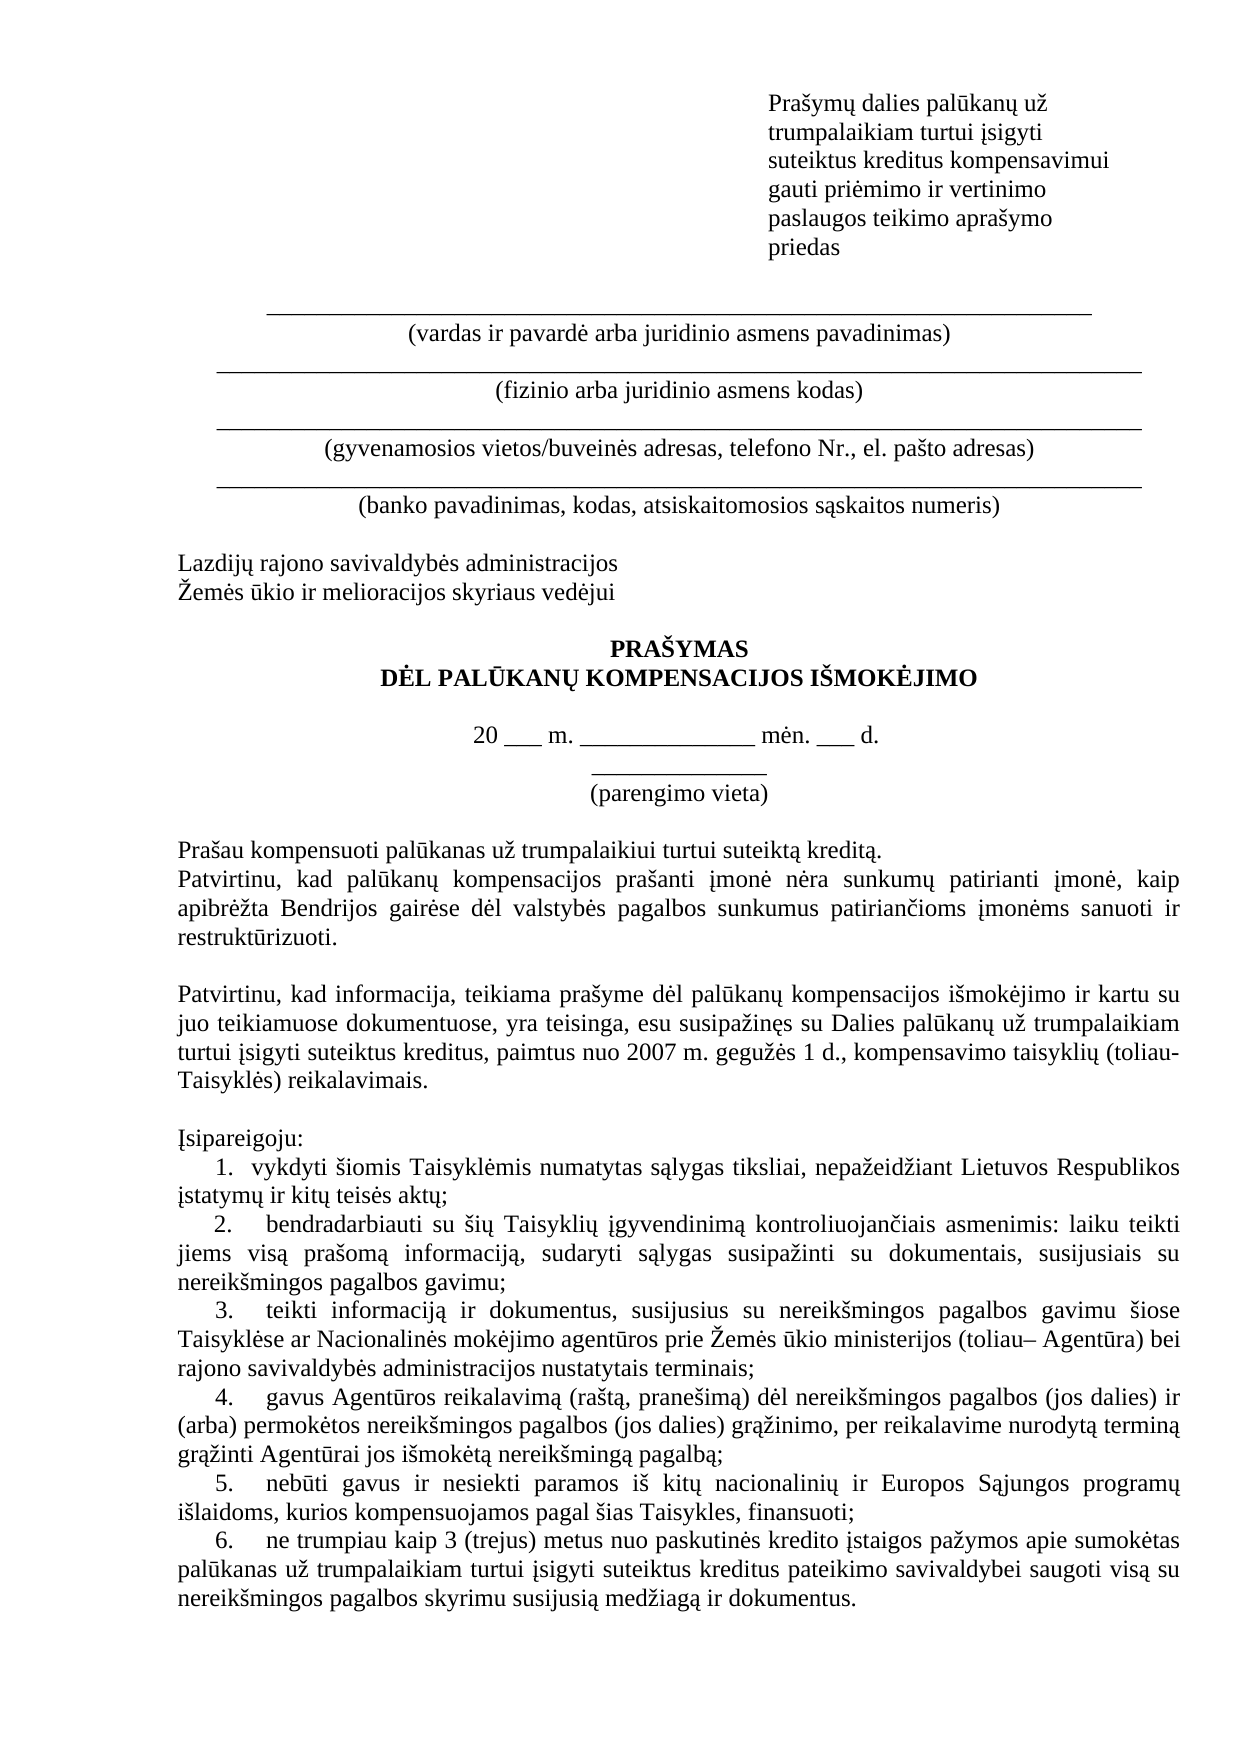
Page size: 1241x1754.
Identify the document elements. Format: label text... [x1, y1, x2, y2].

text (parengimo vieta) [177, 778, 1181, 807]
text DĖL PALŪKANŲ KOMPENSACIJOS IŠMOKĖJIMO [177, 663, 1181, 692]
text __________________________________________________________________________ [177, 347, 1181, 375]
text 3. teikti informaciją ir dokumentus, susijusius su nereikšmingos pagalbos gavimu šiose Taisyklėse ar Nacionalinės mokėjimo agentūros prie Žemės ūkio ministerijos (toliau– Agentūra) bei rajono savivaldybės administracijos nustatytais terminais; [177, 1295, 1181, 1382]
text Įsipareigoju: [177, 1123, 1181, 1152]
text 2. bendradarbiauti su šių Taisyklių įgyvendinimą kontroliuojančiais asmenimis: laiku teikti jiems visą prašomą informaciją, sudaryti sąlygas susipažinti su dokumentais, susijusiais su nereikšmingos pagalbos gavimu; [177, 1209, 1181, 1295]
text paslaugos teikimo aprašymo [718, 203, 1181, 232]
text 5. nebūti gavus ir nesiekti paramos iš kitų nacionalinių ir Europos Sąjungos programų išlaidoms, kurios kompensuojamos pagal šias Taisykles, finansuoti; [177, 1468, 1181, 1525]
text (gyvenamosios vietos/buveinės adresas, telefono Nr., el. pašto adresas) [177, 433, 1181, 462]
text __________________________________________________________________ [177, 289, 1181, 318]
text Patvirtinu, kad informacija, teikiama prašyme dėl palūkanų kompensacijos išmokėjimo ir kartu su juo teikiamuose dokumentuose, yra teisinga, esu susipažinęs su Dalies palūkanų už trumpalaikiam turtui įsigyti suteiktus kreditus, paimtus nuo 2007 m. gegužės 1 d., kompensavimo taisyklių (toliau- Taisyklės) reikalavimais. [177, 979, 1181, 1094]
text suteiktus kreditus kompensavimui [718, 145, 1181, 174]
text 6. ne trumpiau kaip 3 (trejus) metus nuo paskutinės kredito įstaigos pažymos apie sumokėtas palūkanas už trumpalaikiam turtui įsigyti suteiktus kreditus pateikimo savivaldybei saugoti visą su nereikšmingos pagalbos skyrimu susijusią medžiagą ir dokumentus. [177, 1525, 1181, 1612]
text trumpalaikiam turtui įsigyti [718, 117, 1181, 145]
text ______________ [177, 749, 1181, 778]
text 1. vykdyti šiomis Taisyklėmis numatytas sąlygas tiksliai, nepažeidžiant Lietuvos Respublikos įstatymų ir kitų teisės aktų; [177, 1152, 1181, 1209]
text Patvirtinu, kad palūkanų kompensacijos prašanti įmonė nėra sunkumų patirianti įmonė, kaip apibrėžta Bendrijos gairėse dėl valstybės pagalbos sunkumus patiriančioms įmonėms sanuoti ir restruktūrizuoti. [177, 864, 1181, 950]
text 20 ___ m. ______________ mėn. ___ d. [177, 720, 1181, 749]
text Lazdijų rajono savivaldybės administracijos [177, 548, 1181, 577]
text (vardas ir pavardė arba juridinio asmens pavadinimas) [177, 318, 1181, 347]
text gauti priėmimo ir vertinimo [718, 174, 1181, 203]
text (banko pavadinimas, kodas, atsiskaitomosios sąskaitos numeris) [177, 490, 1181, 519]
text (fizinio arba juridinio asmens kodas) [177, 375, 1181, 404]
text priedas [718, 232, 1181, 260]
text Žemės ūkio ir melioracijos skyriaus vedėjui [177, 577, 1181, 605]
text __________________________________________________________________________ [177, 404, 1181, 433]
text 4. gavus Agentūros reikalavimą (raštą, pranešimą) dėl nereikšmingos pagalbos (jos dalies) ir (arba) permokėtos nereikšmingos pagalbos (jos dalies) grąžinimo, per reikalavime nurodytą terminą grąžinti Agentūrai jos išmokėtą nereikšmingą pagalbą; [177, 1382, 1181, 1468]
text Prašau kompensuoti palūkanas už trumpalaikiui turtui suteiktą kreditą. [177, 835, 1181, 864]
text PRAŠYMAS [177, 634, 1181, 663]
text __________________________________________________________________________ [177, 462, 1181, 490]
text Prašymų dalies palūkanų už [718, 88, 1181, 117]
